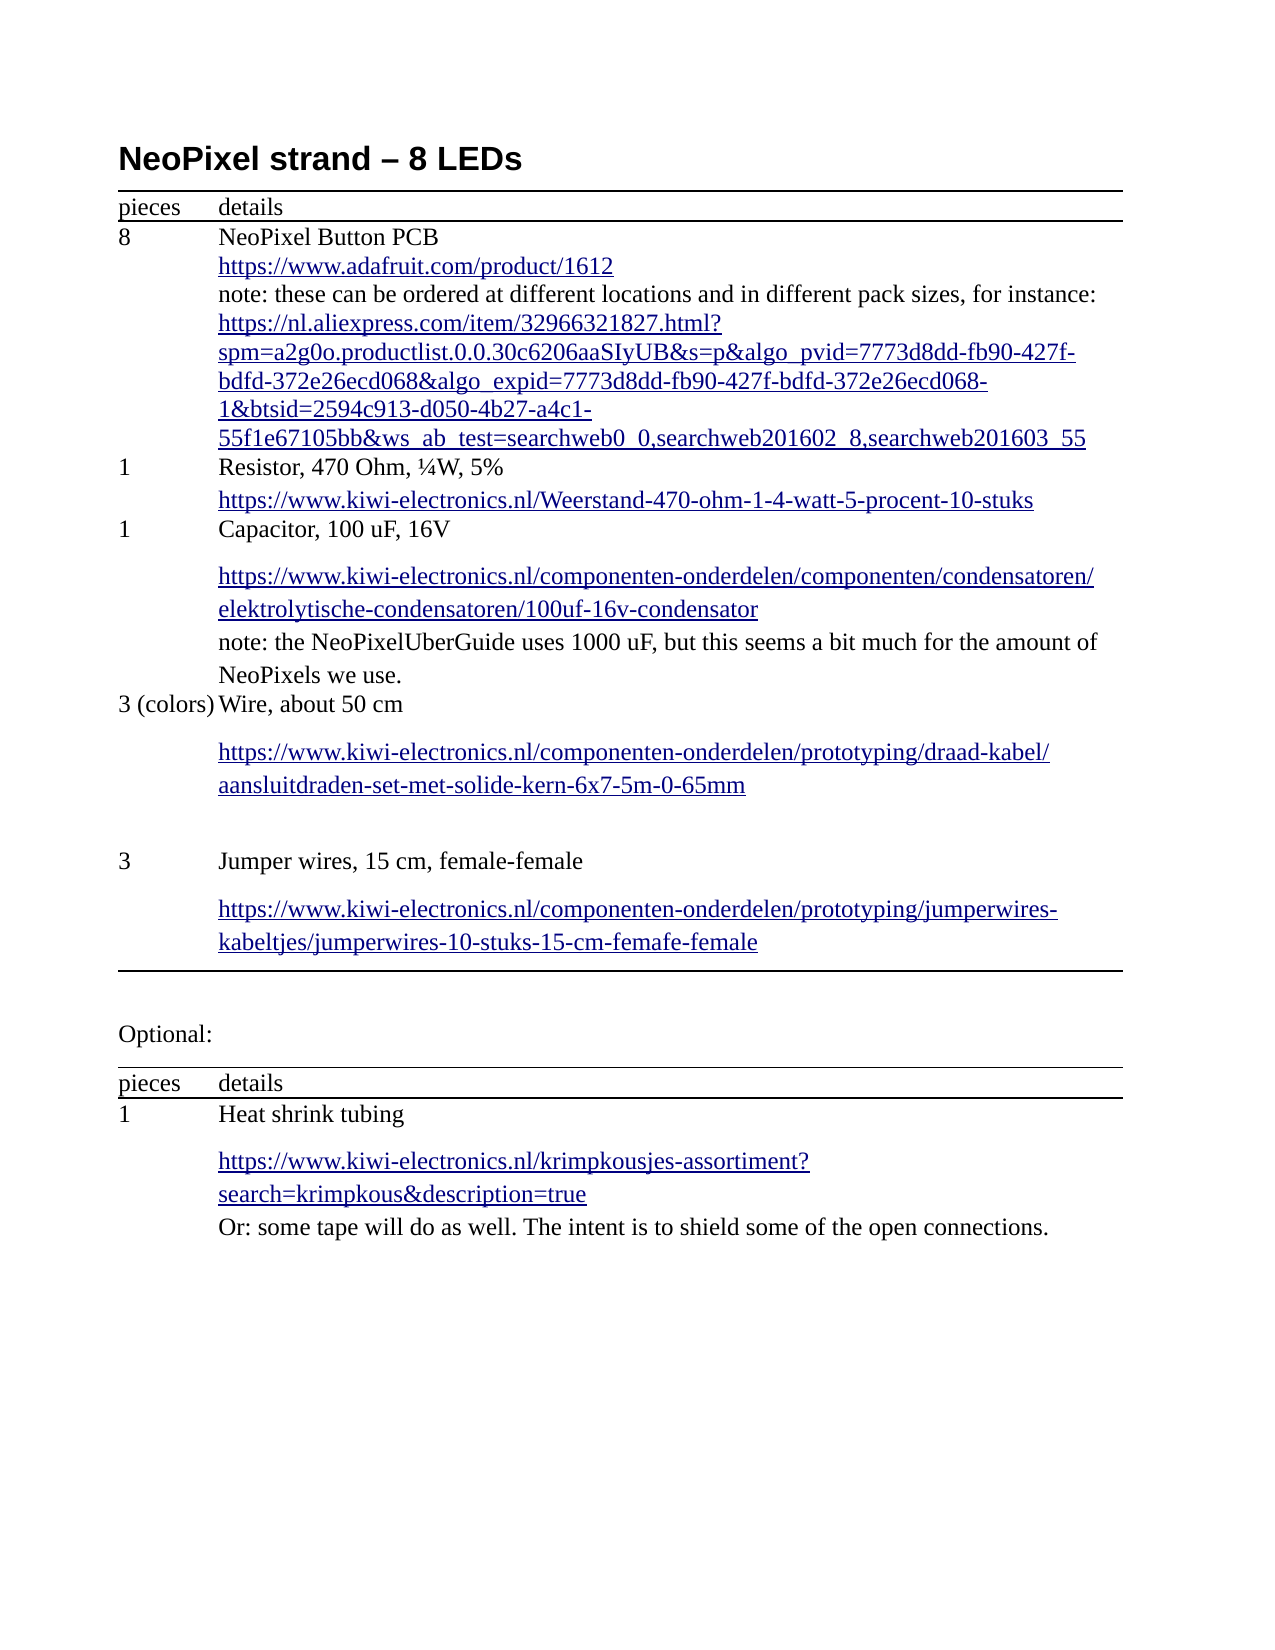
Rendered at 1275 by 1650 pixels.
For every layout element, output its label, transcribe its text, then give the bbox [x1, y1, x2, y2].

table_cell 1 [118, 452, 218, 514]
table_header pieces [118, 1068, 218, 1097]
table_cell 1 [118, 1099, 218, 1241]
table_cell 1 [118, 514, 218, 689]
text Optional: [118, 1019, 1157, 1048]
table_header pieces [118, 192, 218, 220]
table_cell Jumper wires, 15 cm, female-female https://www.kiwi-electronics.nl/componenten-onderdelen/prototyping/jumperwires-kabeltjes/jumperwires-10-stuks-15-cm-femafe-female [218, 846, 1123, 970]
table_cell 3 [118, 846, 218, 970]
subtitle NeoPixel strand – 8 LEDs [118, 139, 1157, 178]
table_cell Heat shrink tubing https://www.kiwi-electronics.nl/krimpkousjes-assortiment?search=krimpkous&description=true Or: some tape will do as well. The intent is to shield some of the open connections. [218, 1099, 1123, 1241]
table_header details [218, 192, 1123, 220]
table_cell NeoPixel Button PCB https://www.adafruit.com/product/1612 note: these can be ordered at different locations and in different pack sizes, for instance: https://nl.aliexpress.com/item/32966321827.html?spm=a2g0o.productlist.0.0.30c6206aaSIyUB&s=p&algo_pvid=7773d8dd-fb90-427f-bdfd-372e26ecd068&algo_expid=7773d8dd-fb90-427f-bdfd-372e26ecd068-1&btsid=2594c913-d050-4b27-a4c1-55f1e67105bb&ws_ab_test=searchweb0_0,searchweb201602_8,searchweb201603_55 [218, 222, 1123, 452]
table_cell 8 [118, 222, 218, 452]
table_cell Wire, about 50 cm https://www.kiwi-electronics.nl/componenten-onderdelen/prototyping/draad-kabel/aansluitdraden-set-met-solide-kern-6x7-5m-0-65mm [218, 689, 1123, 846]
table_header details [218, 1068, 1123, 1097]
table_cell Capacitor, 100 uF, 16V https://www.kiwi-electronics.nl/componenten-onderdelen/componenten/condensatoren/elektrolytische-condensatoren/100uf-16v-condensator note: the NeoPixelUberGuide uses 1000 uF, but this seems a bit much for the amount of NeoPixels we use. [218, 514, 1123, 689]
table_cell Resistor, 470 Ohm, ¼W, 5% https://www.kiwi-electronics.nl/Weerstand-470-ohm-1-4-watt-5-procent-10-stuks [218, 452, 1123, 514]
table_cell 3 (colors) [118, 689, 218, 846]
